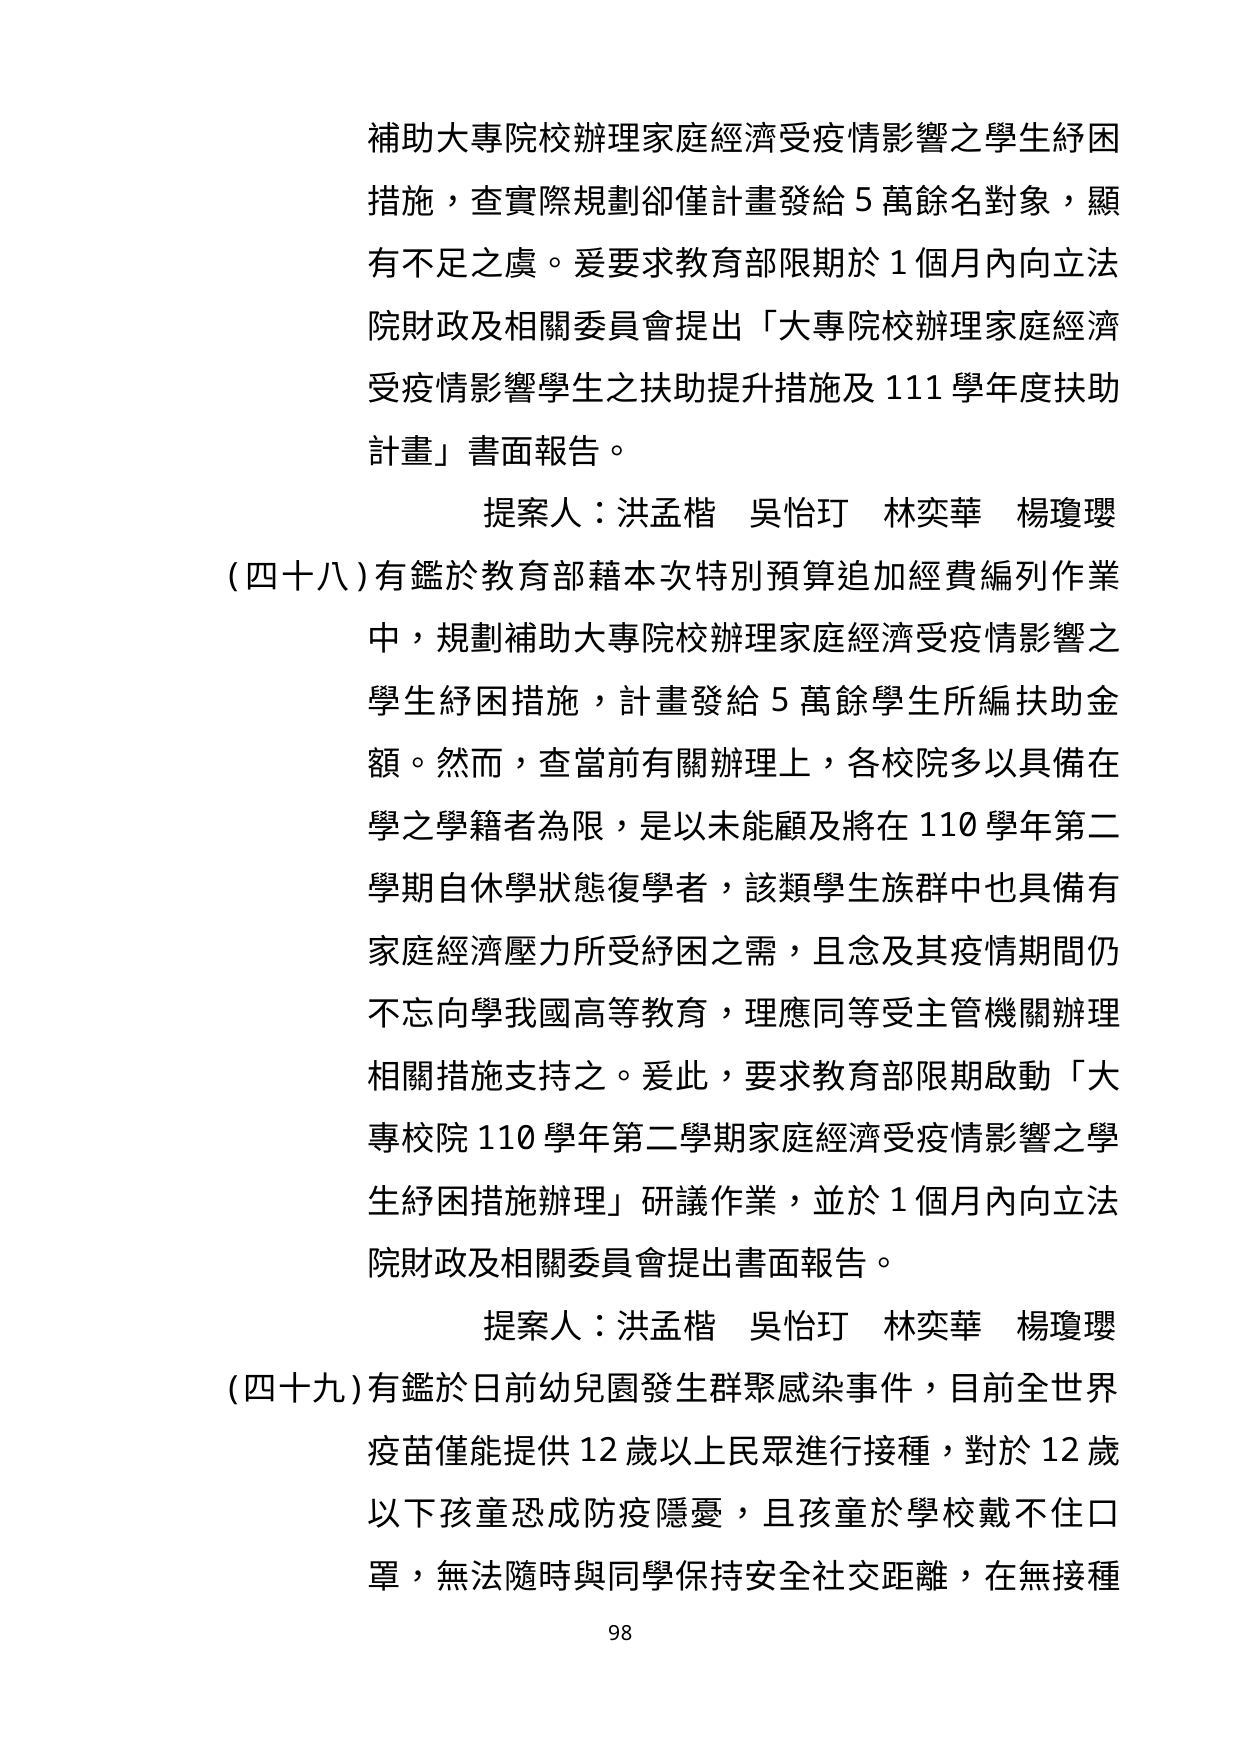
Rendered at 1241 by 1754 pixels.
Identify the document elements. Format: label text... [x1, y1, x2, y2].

text 提案人：洪孟楷 吳怡玎 林奕華 楊瓊瓔 [483, 469, 1120, 532]
text 補助大專院校辦理家庭經濟受疫情影響之學生紓困措施，查實際規劃卻僅計畫發給5萬餘名對象，顯有不足之虞。爰要求教育部限期於1個月內向立法院財政及相關委員會提出「大專院校辦理家庭經濟受疫情影響學生之扶助提升措施及111學年度扶助計畫」書面報告。 [223, 94, 1120, 469]
text (四十九)有鑑於日前幼兒園發生群聚感染事件，目前全世界疫苗僅能提供12歲以上民眾進行接種，對於12歲以下孩童恐成防疫隱憂，且孩童於學校戴不住口罩，無法隨時與同學保持安全社交距離，在無接種 [223, 1344, 1120, 1594]
text 提案人：洪孟楷 吳怡玎 林奕華 楊瓊瓔 [483, 1282, 1120, 1344]
text (四十八)有鑑於教育部藉本次特別預算追加經費編列作業中，規劃補助大專院校辦理家庭經濟受疫情影響之學生紓困措施，計畫發給5萬餘學生所編扶助金額。然而，查當前有關辦理上，各校院多以具備在學之學籍者為限，是以未能顧及將在110學年第二學期自休學狀態復學者，該類學生族群中也具備有家庭經濟壓力所受紓困之需，且念及其疫情期間仍不忘向學我國高等教育，理應同等受主管機關辦理相關措施支持之。爰此，要求教育部限期啟動「大專校院110學年第二學期家庭經濟受疫情影響之學生紓困措施辦理」研議作業，並於1個月內向立法院財政及相關委員會提出書面報告。 [223, 532, 1120, 1282]
